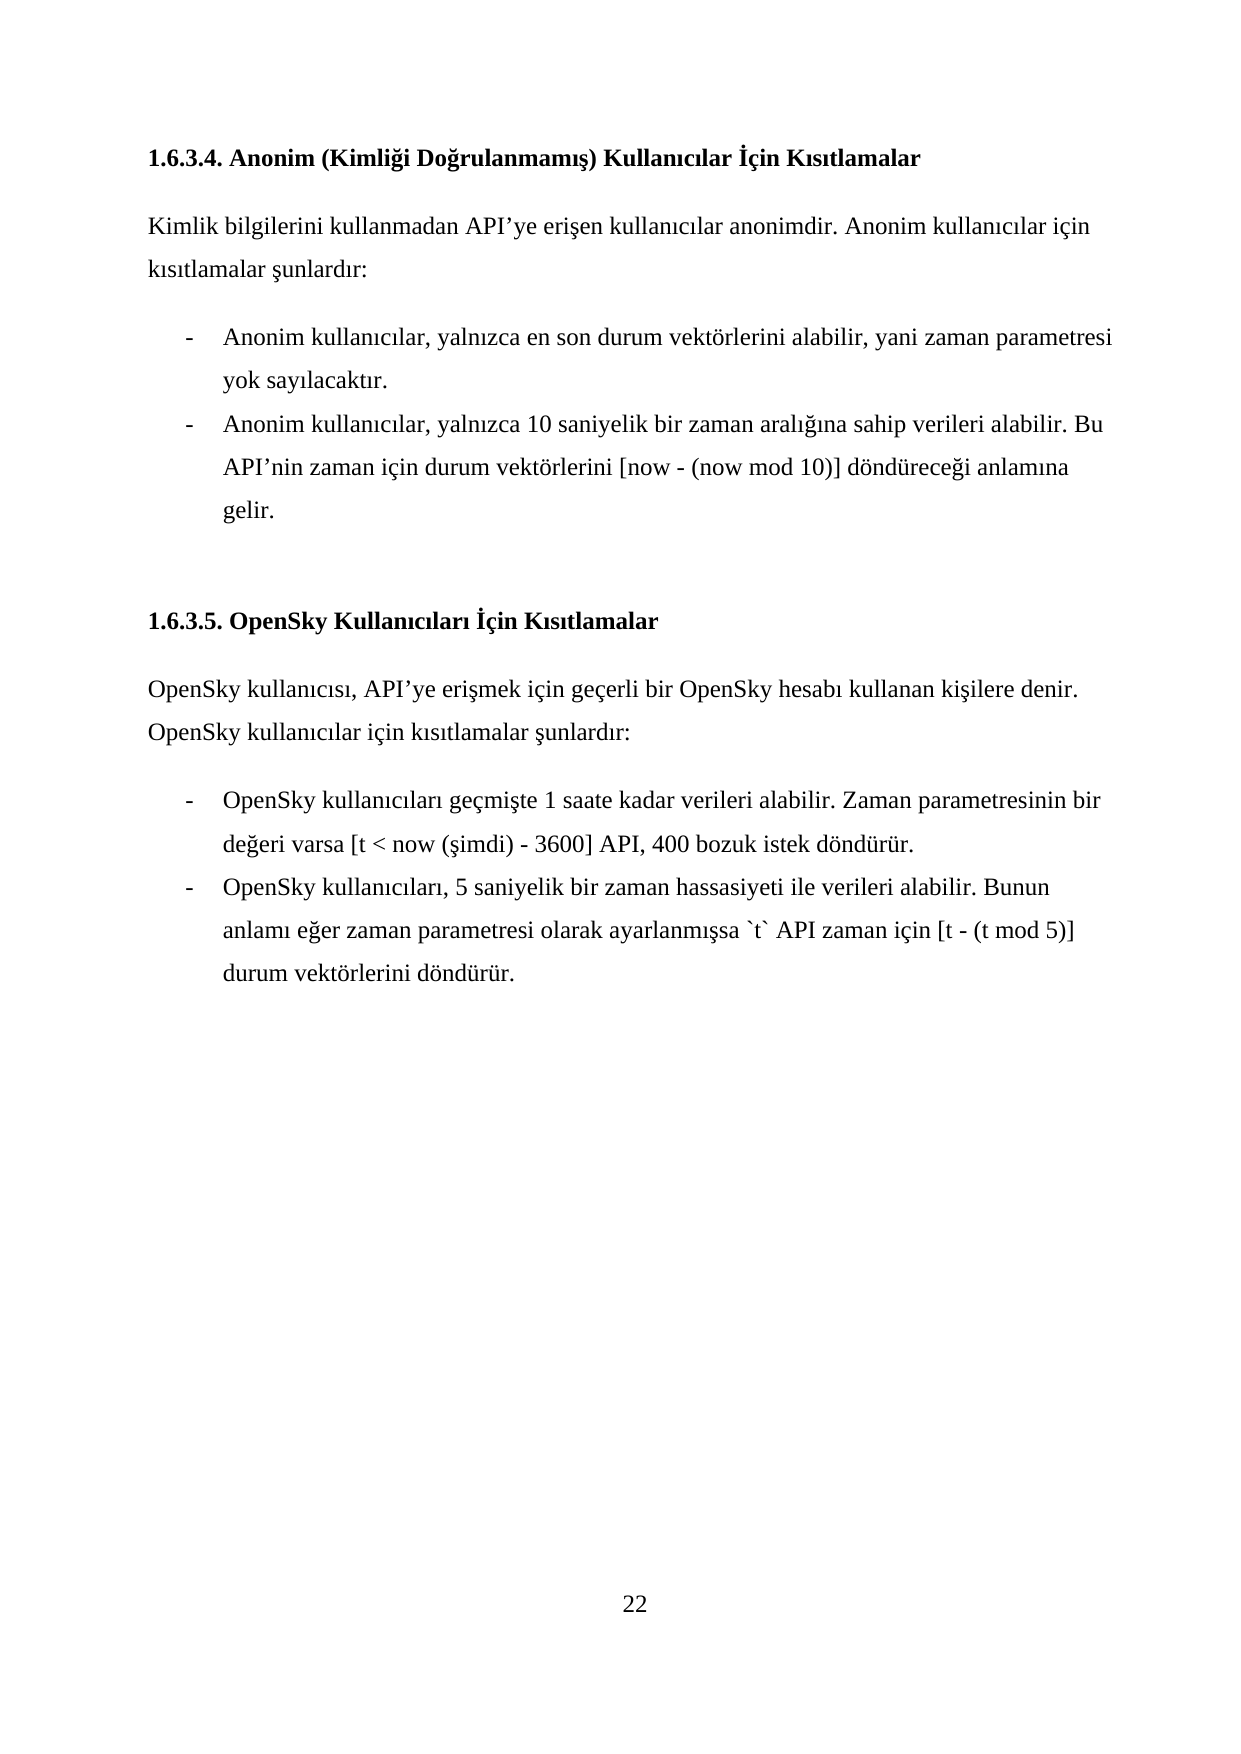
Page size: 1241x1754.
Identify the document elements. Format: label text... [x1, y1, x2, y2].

list OpenSky kullanıcıları, 5 saniyelik bir zaman hassasiyeti ile verileri alabilir. Bunun anlamı eğer zaman parametresi olarak ayarlanmışsa `t` API zaman için [t - (t mod 5)] durum vektörlerini döndürür. [185, 872, 1122, 987]
subtitle 1.6.3.5. OpenSky Kullanıcıları İçin Kısıtlamalar [148, 606, 1122, 635]
subtitle 1.6.3.4. Anonim (Kimliği Doğrulanmamış) Kullanıcılar İçin Kısıtlamalar [148, 143, 1122, 172]
text Kimlik bilgilerini kullanmadan API’ye erişen kullanıcılar anonimdir. Anonim kullanıcılar için kısıtlamalar şunlardır: [148, 211, 1122, 283]
list OpenSky kullanıcıları geçmişte 1 saate kadar verileri alabilir. Zaman parametresinin bir değeri varsa [t < now (şimdi) - 3600] API, 400 bozuk istek döndürür. [185, 786, 1122, 857]
list Anonim kullanıcılar, yalnızca en son durum vektörlerini alabilir, yani zaman parametresi yok sayılacaktır. [185, 322, 1122, 394]
list Anonim kullanıcılar, yalnızca 10 saniyelik bir zaman aralığına sahip verileri alabilir. Bu API’nin zaman için durum vektörlerini [now - (now mod 10)] döndüreceği anlamına gelir. [185, 409, 1122, 524]
text OpenSky kullanıcısı, API’ye erişmek için geçerli bir OpenSky hesabı kullanan kişilere denir. OpenSky kullanıcılar için kısıtlamalar şunlardır: [148, 674, 1122, 746]
